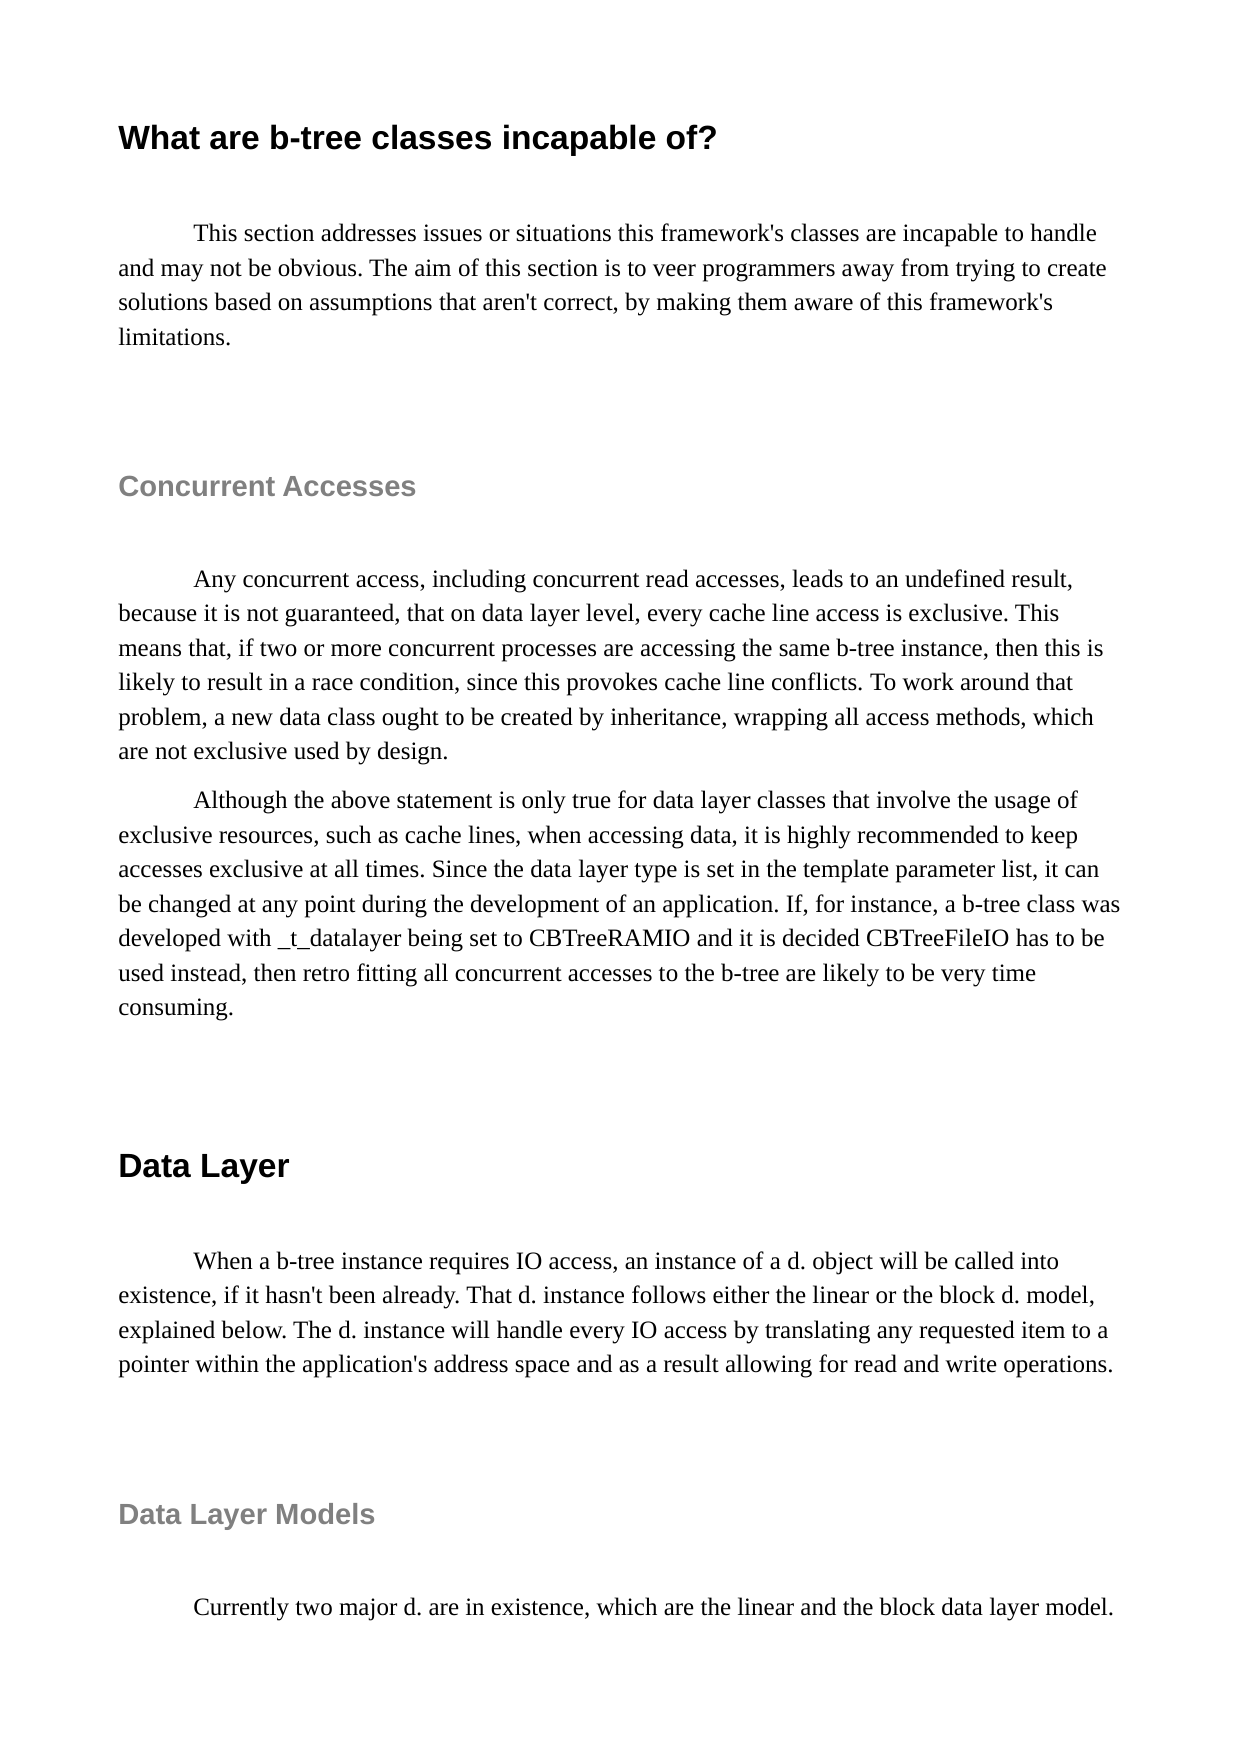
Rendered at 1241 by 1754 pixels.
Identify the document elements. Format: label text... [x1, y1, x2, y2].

text When a b-tree instance requires IO access, an instance of a d. object will be called into existence, if it hasn't been already. That d. instance follows either the linear or the block d. model, explained below. The d. instance will handle every IO access by translating any requested item to a pointer within the application's address space and as a result allowing for read and write operations. [118, 1246, 1122, 1378]
subtitle Data Layer [118, 1146, 1122, 1184]
text Any concurrent access, including concurrent read accesses, leads to an undefined result, because it is not guaranteed, that on data layer level, every cache line access is exclusive. This means that, if two or more concurrent processes are accessing the same b-tree instance, then this is likely to result in a race condition, since this provokes cache line conflicts. To work around that problem, a new data class ought to be created by inheritance, wrapping all access methods, which are not exclusive used by design. [118, 564, 1122, 765]
text This section addresses issues or situations this framework's classes are incapable to handle and may not be obvious. The aim of this section is to veer programmers away from trying to create solutions based on assumptions that aren't correct, by making them aware of this framework's limitations. [118, 218, 1122, 351]
subtitle Data Layer Models [118, 1497, 1122, 1530]
text Although the above statement is only true for data layer classes that involve the usage of exclusive resources, such as cache lines, when accessing data, it is highly recommended to keep accesses exclusive at all times. Since the data layer type is set in the template parameter list, it can be changed at any point during the development of an application. If, for instance, a b-tree class was developed with _t_datalayer being set to CBTreeRAMIO and it is decided CBTreeFileIO has to be used instead, then retro fitting all concurrent accesses to the b-tree are likely to be very time consuming. [118, 786, 1122, 1021]
subtitle Concurrent Accesses [118, 469, 1122, 502]
text Currently two major d. are in existence, which are the linear and the block data layer model. [118, 1592, 1122, 1621]
subtitle What are b-tree classes incapable of? [118, 118, 1122, 157]
